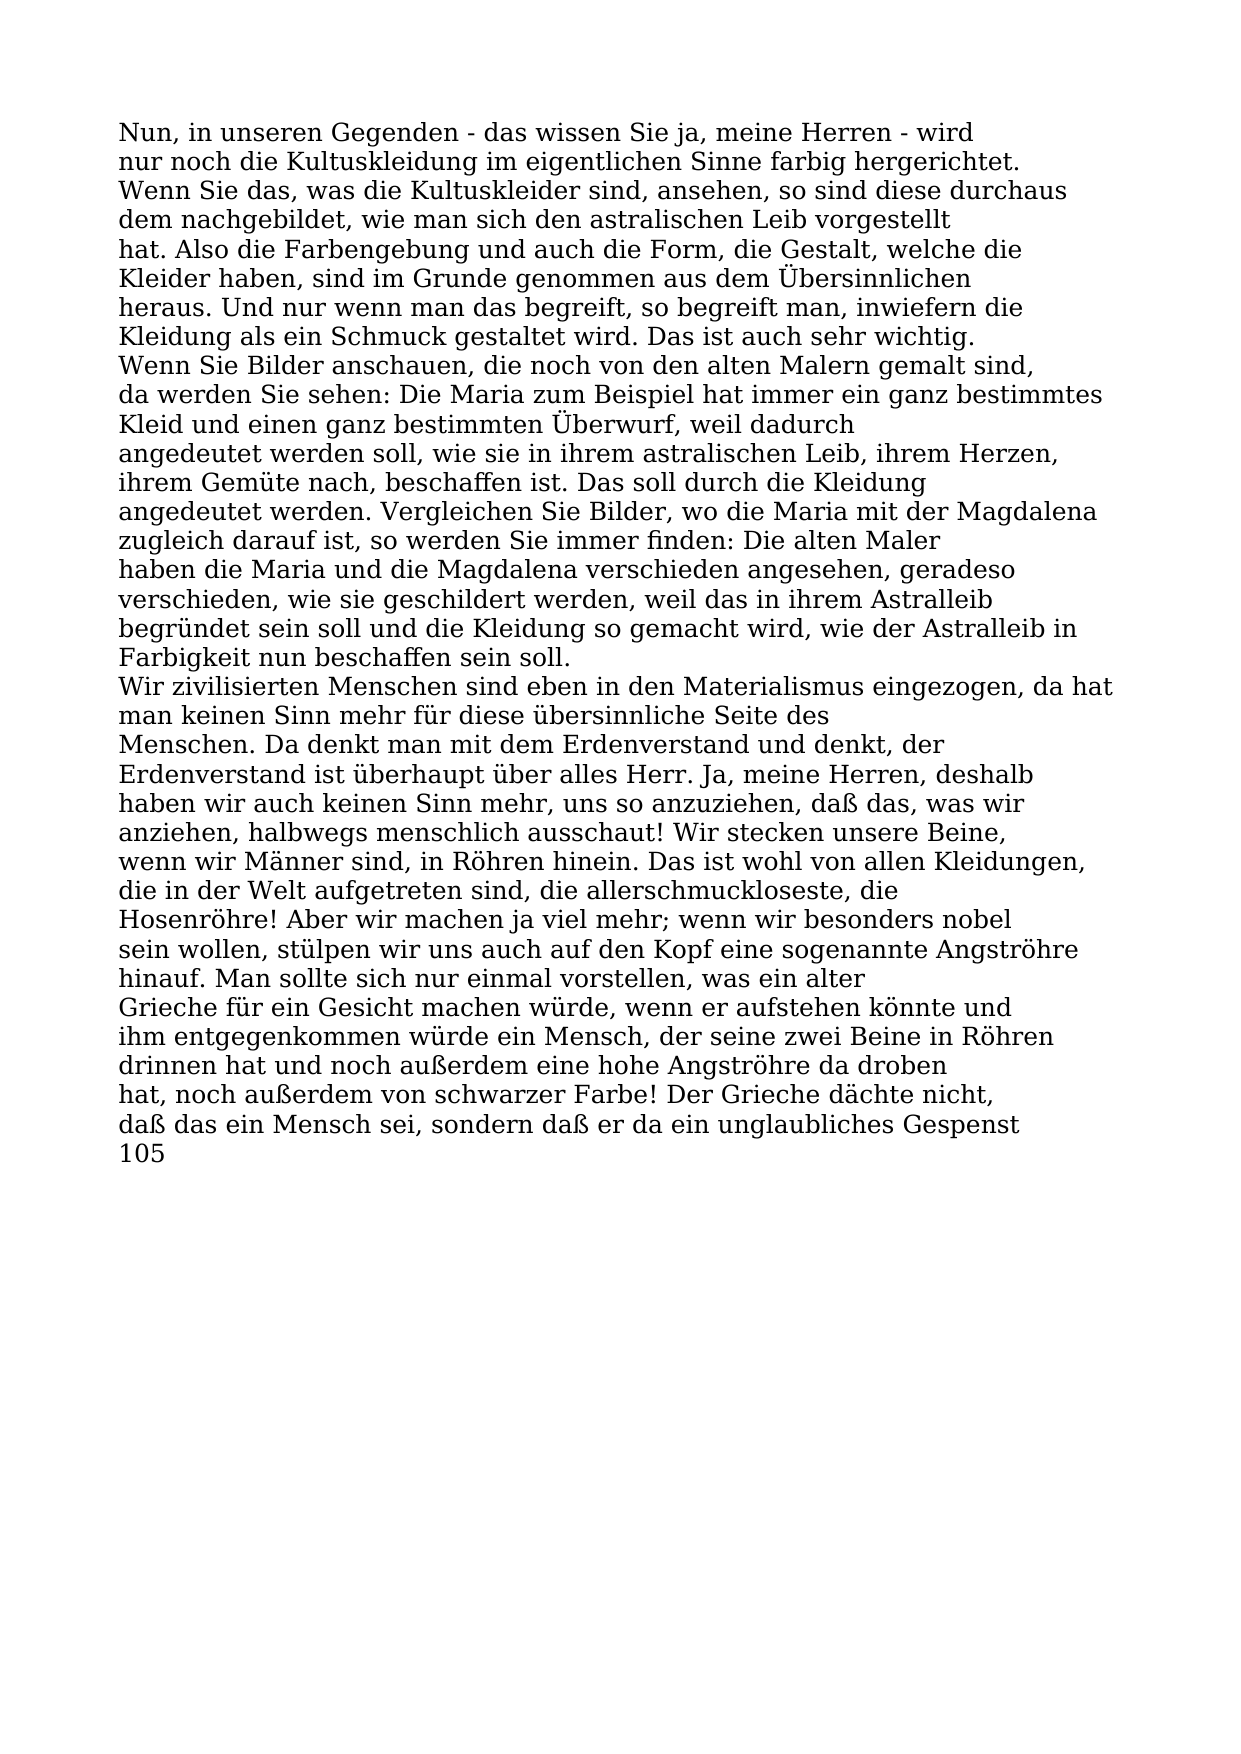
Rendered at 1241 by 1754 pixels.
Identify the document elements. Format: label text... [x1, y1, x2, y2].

text angedeutet werden soll, wie sie in ihrem astralischen Leib, ihrem Herzen, ihrem Gemüte nach, beschaffen ist. Das soll durch die Kleidung [118, 439, 1122, 497]
text Erdenverstand ist überhaupt über alles Herr. Ja, meine Herren, deshalb [118, 760, 1122, 789]
text Wenn Sie Bilder anschauen, die noch von den alten Malern gemalt sind, [118, 351, 1122, 381]
text hat, noch außerdem von schwarzer Farbe! Der Grieche dächte nicht, [118, 1081, 1122, 1110]
text ihm entgegenkommen würde ein Mensch, der seine zwei Beine in Röhren drinnen hat und noch außerdem eine hohe Angströhre da droben [118, 1022, 1122, 1081]
text Kleidung als ein Schmuck gestaltet wird. Das ist auch sehr wichtig. [118, 322, 1122, 351]
text Grieche für ein Gesicht machen würde, wenn er aufstehen könnte und [118, 993, 1122, 1022]
text heraus. Und nur wenn man das begreift, so begreift man, inwiefern die [118, 293, 1122, 322]
text da werden Sie sehen: Die Maria zum Beispiel hat immer ein ganz bestimmtes Kleid und einen ganz bestimmten Überwurf, weil dadurch [118, 381, 1122, 439]
text Menschen. Da denkt man mit dem Erdenverstand und denkt, der [118, 731, 1122, 760]
text Wenn Sie das, was die Kultuskleider sind, ansehen, so sind diese durchaus dem nachgebildet, wie man sich den astralischen Leib vorgestellt [118, 176, 1122, 235]
text hat. Also die Farbengebung und auch die Form, die Gestalt, welche die [118, 235, 1122, 264]
text Kleider haben, sind im Grunde genommen aus dem Übersinnlichen [118, 264, 1122, 293]
text wenn wir Männer sind, in Röhren hinein. Das ist wohl von allen Kleidungen, die in der Welt aufgetreten sind, die allerschmuckloseste, die [118, 847, 1122, 906]
text sein wollen, stülpen wir uns auch auf den Kopf eine sogenannte Angströhre hinauf. Man sollte sich nur einmal vorstellen, was ein alter [118, 935, 1122, 993]
text anziehen, halbwegs menschlich ausschaut! Wir stecken unsere Beine, [118, 818, 1122, 847]
text haben wir auch keinen Sinn mehr, uns so anzuziehen, daß das, was wir [118, 789, 1122, 818]
text 105 [118, 1139, 1122, 1168]
text Hosenröhre! Aber wir machen ja viel mehr; wenn wir besonders nobel [118, 906, 1122, 935]
text angedeutet werden. Vergleichen Sie Bilder, wo die Maria mit der Magdalena zugleich darauf ist, so werden Sie immer finden: Die alten Maler [118, 497, 1122, 556]
text daß das ein Mensch sei, sondern daß er da ein unglaubliches Gespenst [118, 1110, 1122, 1139]
text nur noch die Kultuskleidung im eigentlichen Sinne farbig hergerichtet. [118, 147, 1122, 176]
text verschieden, wie sie geschildert werden, weil das in ihrem Astralleib [118, 585, 1122, 614]
text haben die Maria und die Magdalena verschieden angesehen, geradeso [118, 556, 1122, 585]
text Nun, in unseren Gegenden - das wissen Sie ja, meine Herren - wird [118, 118, 1122, 147]
text Wir zivilisierten Menschen sind eben in den Materialismus eingezogen, da hat man keinen Sinn mehr für diese übersinnliche Seite des [118, 672, 1122, 731]
text begründet sein soll und die Kleidung so gemacht wird, wie der Astralleib in Farbigkeit nun beschaffen sein soll. [118, 614, 1122, 672]
